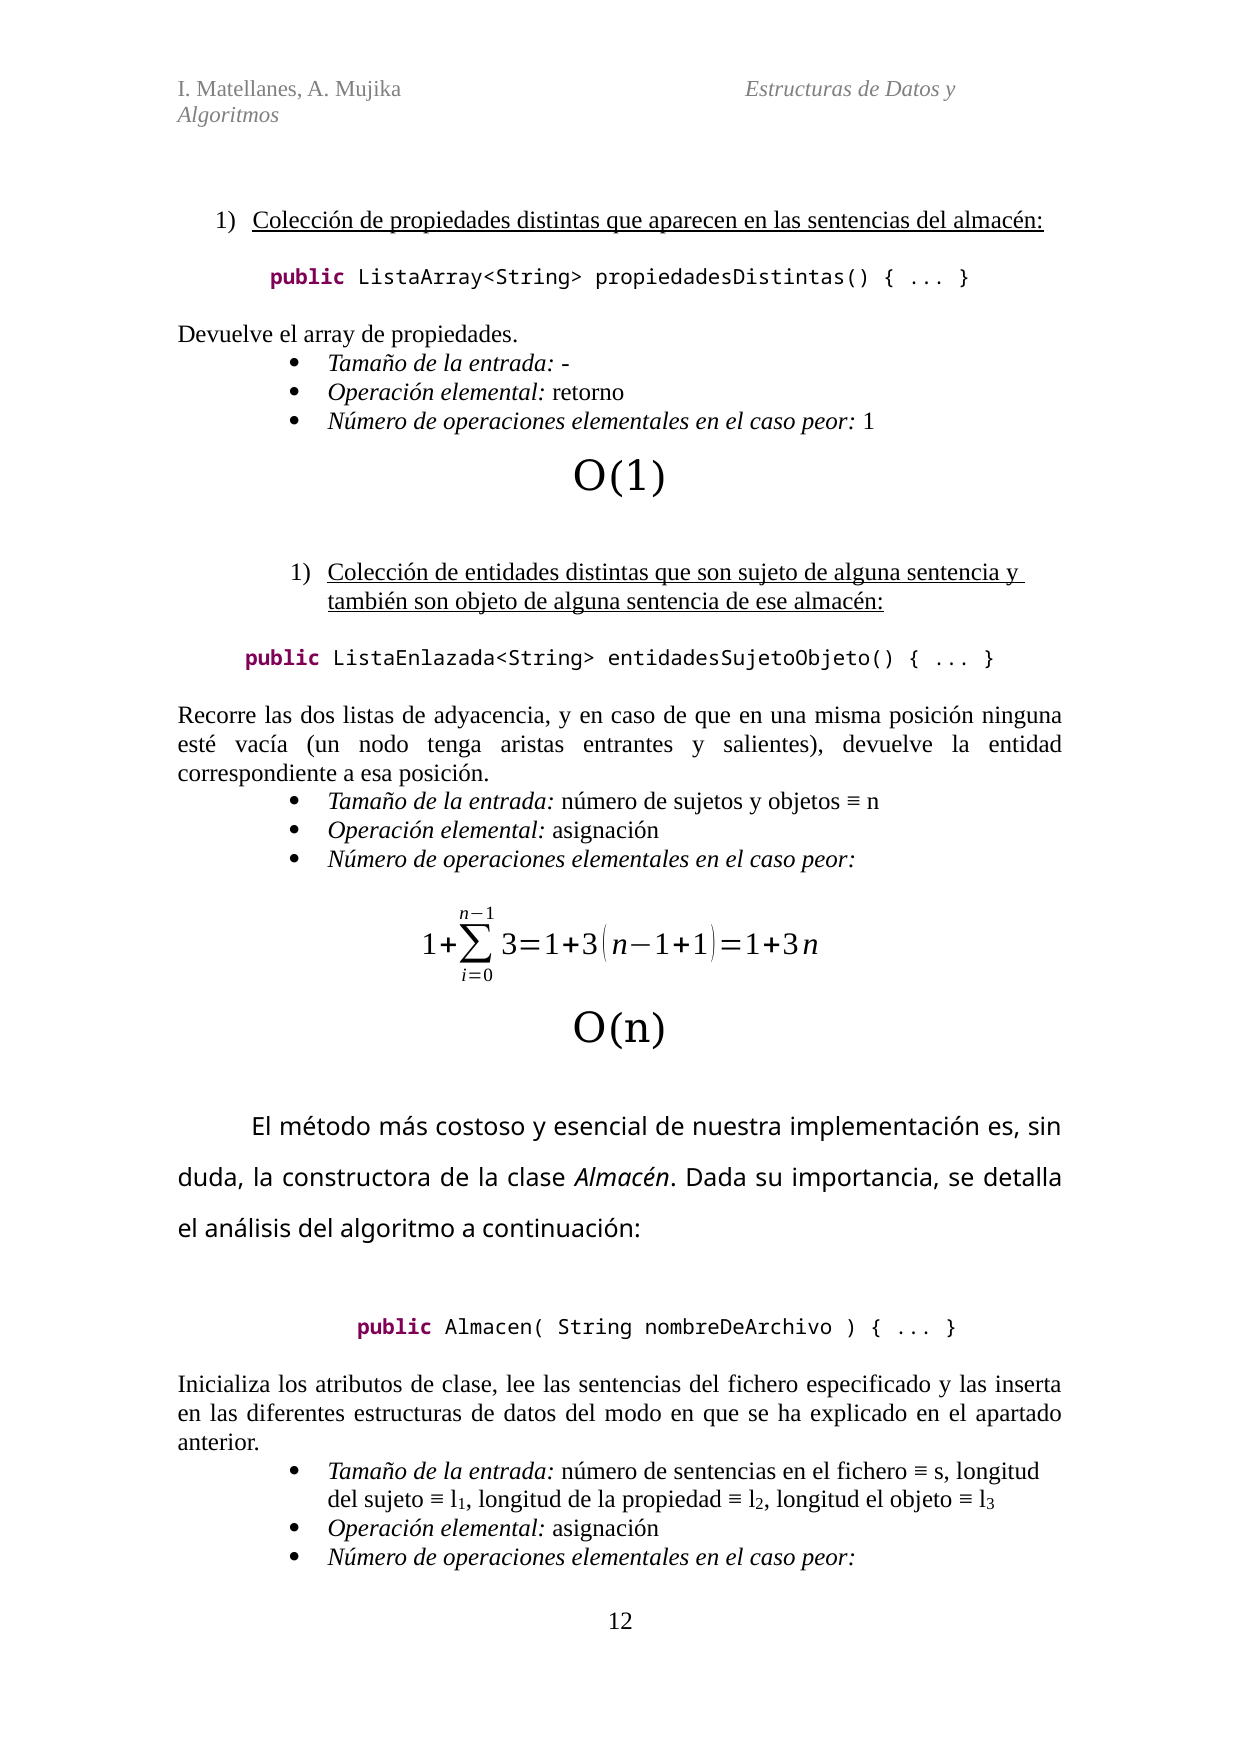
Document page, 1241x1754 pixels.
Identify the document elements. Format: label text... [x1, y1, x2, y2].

list Número de operaciones elementales en el caso peor: 1 [290, 406, 1063, 434]
text Devuelve el array de propiedades. [177, 319, 1063, 348]
list Operación elemental: retorno [290, 377, 1063, 406]
list Colección de entidades distintas que son sujeto de alguna sentencia y también son objeto de alguna sentencia de ese almacén: [290, 557, 1063, 614]
list Operación elemental: asignación [290, 1513, 1063, 1542]
text public ListaArray<String> propiedadesDistintas() { ... } [177, 262, 1063, 291]
list Número de operaciones elementales en el caso peor: [290, 844, 1063, 873]
list Colección de propiedades distintas que aparecen en las sentencias del almacén: [215, 205, 1063, 234]
text O(1) [177, 449, 1063, 499]
text Recorre las dos listas de adyacencia, y en caso de que en una misma posición ninguna esté vacía (un nodo tenga aristas entrantes y salientes), devuelve la entidad correspondiente a esa posición. [177, 700, 1063, 786]
text El método más costoso y esencial de nuestra implementación es, sin duda, la constructora de la clase Almacén. Dada su importancia, se detalla el análisis del algoritmo a continuación: [177, 1108, 1063, 1244]
text public ListaEnlazada<String> entidadesSujetoObjeto() { ... } [177, 643, 1063, 671]
list Operación elemental: asignación [290, 815, 1063, 844]
text public Almacen( String nombreDeArchivo ) { ... } [177, 1312, 1063, 1341]
list Tamaño de la entrada: número de sentencias en el fichero ≡ s, longitud del sujeto ≡ l1, longitud de la propiedad ≡ l2, longitud el objeto ≡ l3 [290, 1456, 1063, 1513]
text Inicializa los atributos de clase, lee las sentencias del fichero especificado y las inserta en las diferentes estructuras de datos del modo en que se ha explicado en el apartado anterior. [177, 1369, 1063, 1456]
list Tamaño de la entrada: número de sujetos y objetos ≡ n [290, 786, 1063, 815]
list Tamaño de la entrada: - [290, 348, 1063, 377]
list Número de operaciones elementales en el caso peor: [290, 1542, 1063, 1571]
text O(n) [177, 1001, 1063, 1051]
